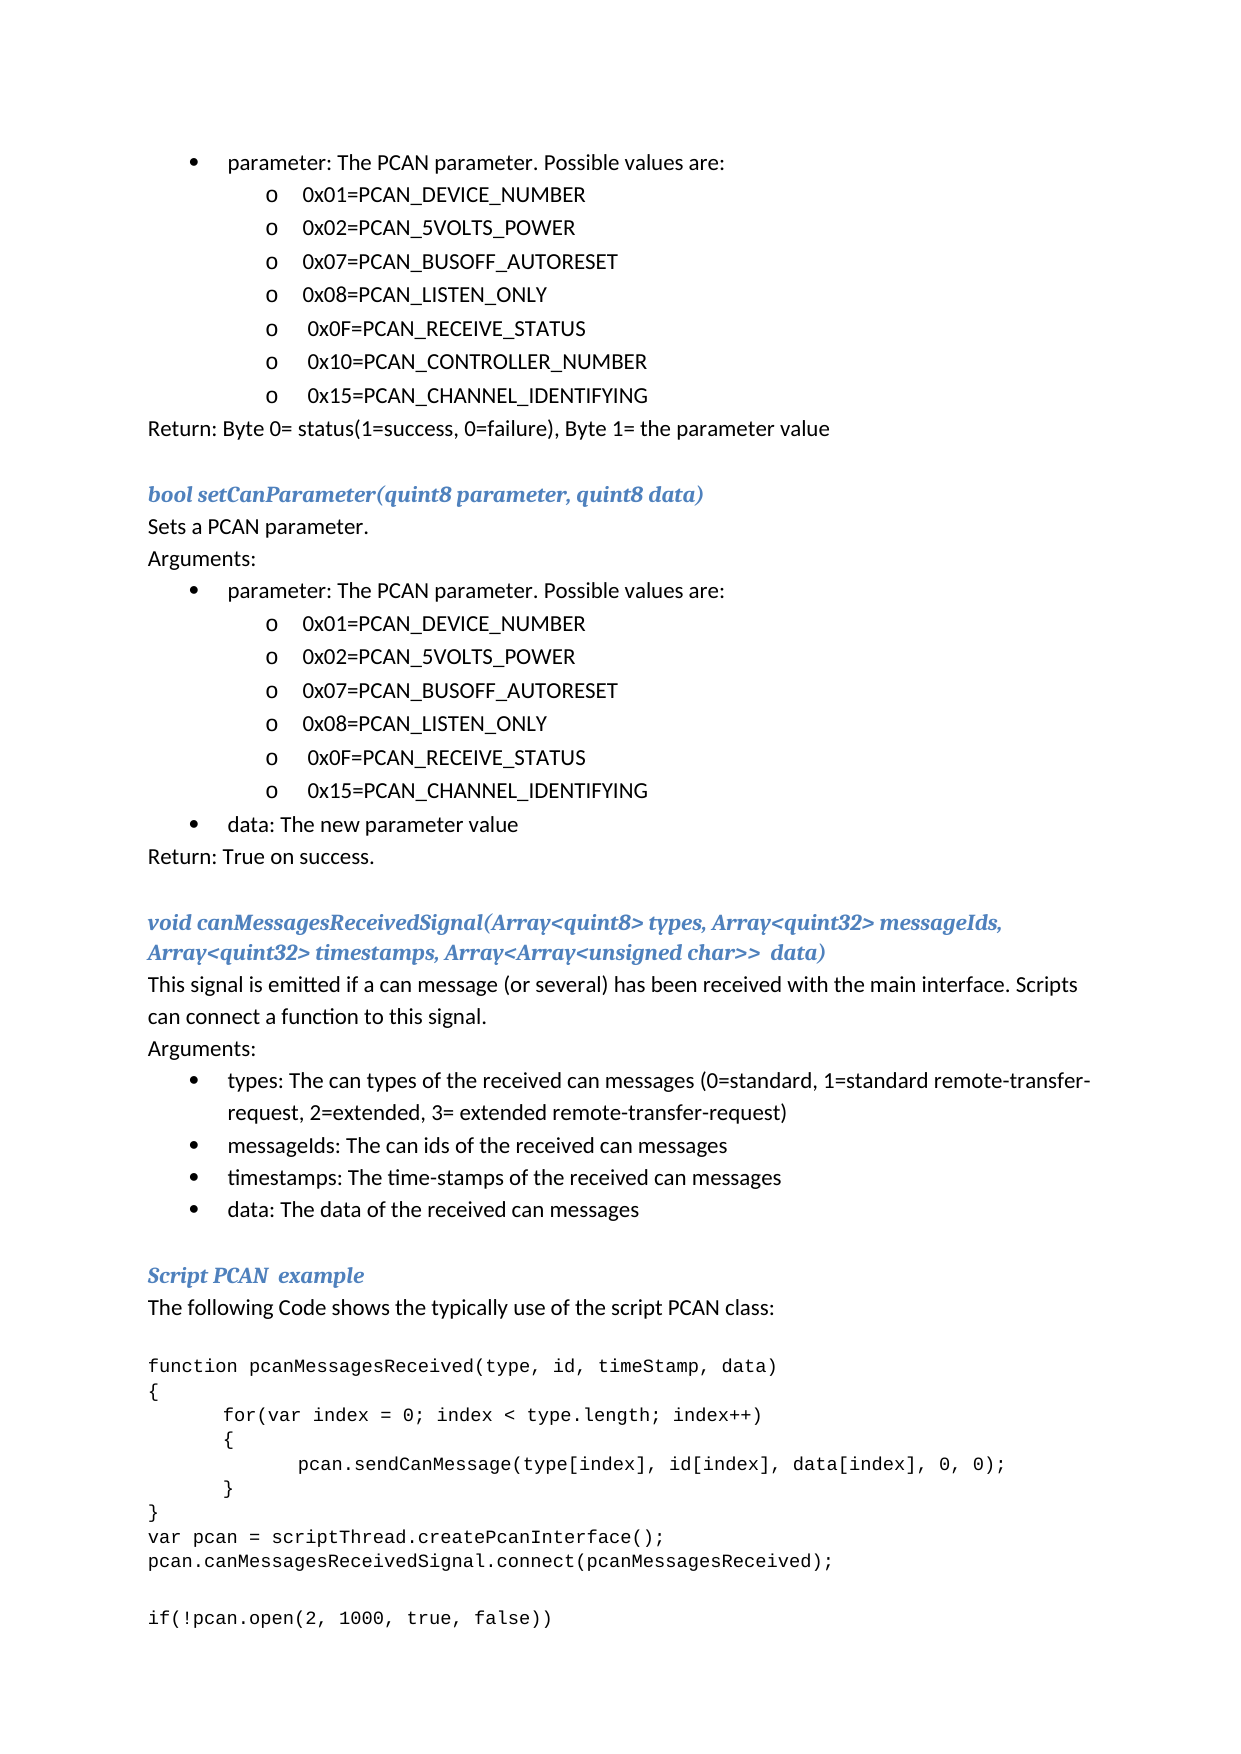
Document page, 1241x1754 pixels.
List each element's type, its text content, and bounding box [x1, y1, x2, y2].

list timestamps: The time-stamps of the received can messages [190, 1163, 1093, 1191]
list 0x01=PCAN_DEVICE_NUMBER [265, 180, 1093, 209]
text { [148, 1381, 1093, 1403]
list data: The new parameter value [190, 810, 1093, 838]
text pcan.sendCanMessage(type[index], id[index], data[index], 0, 0); [148, 1454, 1093, 1476]
list 0x0F=PCAN_RECEIVE_STATUS [265, 314, 1093, 343]
text pcan.canMessagesReceivedSignal.connect(pcanMessagesReceived); [148, 1552, 1093, 1573]
text The following Code shows the typically use of the script PCAN class: [148, 1293, 1093, 1321]
subtitle bool setCanParameter(quint8 parameter, quint8 data) [148, 482, 1093, 508]
list 0x15=PCAN_CHANNEL_IDENTIFYING [265, 381, 1093, 410]
list parameter: The PCAN parameter. Possible values are: [190, 148, 1093, 176]
text if(!pcan.open(2, 1000, true, false)) [148, 1608, 1093, 1630]
list 0x0F=PCAN_RECEIVE_STATUS [265, 743, 1093, 772]
text Sets a PCAN parameter. [148, 512, 1093, 540]
list data: The data of the received can messages [190, 1195, 1093, 1223]
list parameter: The PCAN parameter. Possible values are: [190, 576, 1093, 604]
text for(var index = 0; index < type.length; index++) [148, 1406, 1093, 1427]
list 0x01=PCAN_DEVICE_NUMBER [265, 609, 1093, 638]
list 0x08=PCAN_LISTEN_ONLY [265, 709, 1093, 738]
text Arguments: [148, 1034, 1093, 1062]
list 0x10=PCAN_CONTROLLER_NUMBER [265, 347, 1093, 377]
text This signal is emitted if a can message (or several) has been received with the main interface. Scripts can connect a function to this signal. [148, 970, 1093, 1030]
list 0x02=PCAN_5VOLTS_POWER [265, 642, 1093, 671]
text } [148, 1479, 1093, 1500]
list types: The can types of the received can messages (0=standard, 1=standard remote-transfer-request, 2=extended, 3= extended remote-transfer-request) [190, 1066, 1093, 1127]
text Return: True on success. [148, 842, 1093, 870]
list 0x02=PCAN_5VOLTS_POWER [265, 213, 1093, 242]
list 0x07=PCAN_BUSOFF_AUTORESET [265, 247, 1093, 276]
text Return: Byte 0= status(1=success, 0=failure), Byte 1= the parameter value [148, 414, 1093, 443]
text function pcanMessagesReceived(type, id, timeStamp, data) [148, 1357, 1093, 1378]
list 0x07=PCAN_BUSOFF_AUTORESET [265, 676, 1093, 705]
list 0x15=PCAN_CHANNEL_IDENTIFYING [265, 776, 1093, 806]
text Arguments: [148, 544, 1093, 572]
text var pcan = scriptThread.createPcanInterface(); [148, 1528, 1093, 1549]
list messageIds: The can ids of the received can messages [190, 1131, 1093, 1159]
text } [148, 1503, 1093, 1524]
list 0x08=PCAN_LISTEN_ONLY [265, 280, 1093, 309]
text { [148, 1430, 1093, 1451]
subtitle Script PCAN example [148, 1262, 1093, 1289]
subtitle void canMessagesReceivedSignal(Array<quint8> types, Array<quint32> messageIds, Array<quint32> timestamps, Array<Array<unsigned char>> data) [148, 909, 1093, 966]
